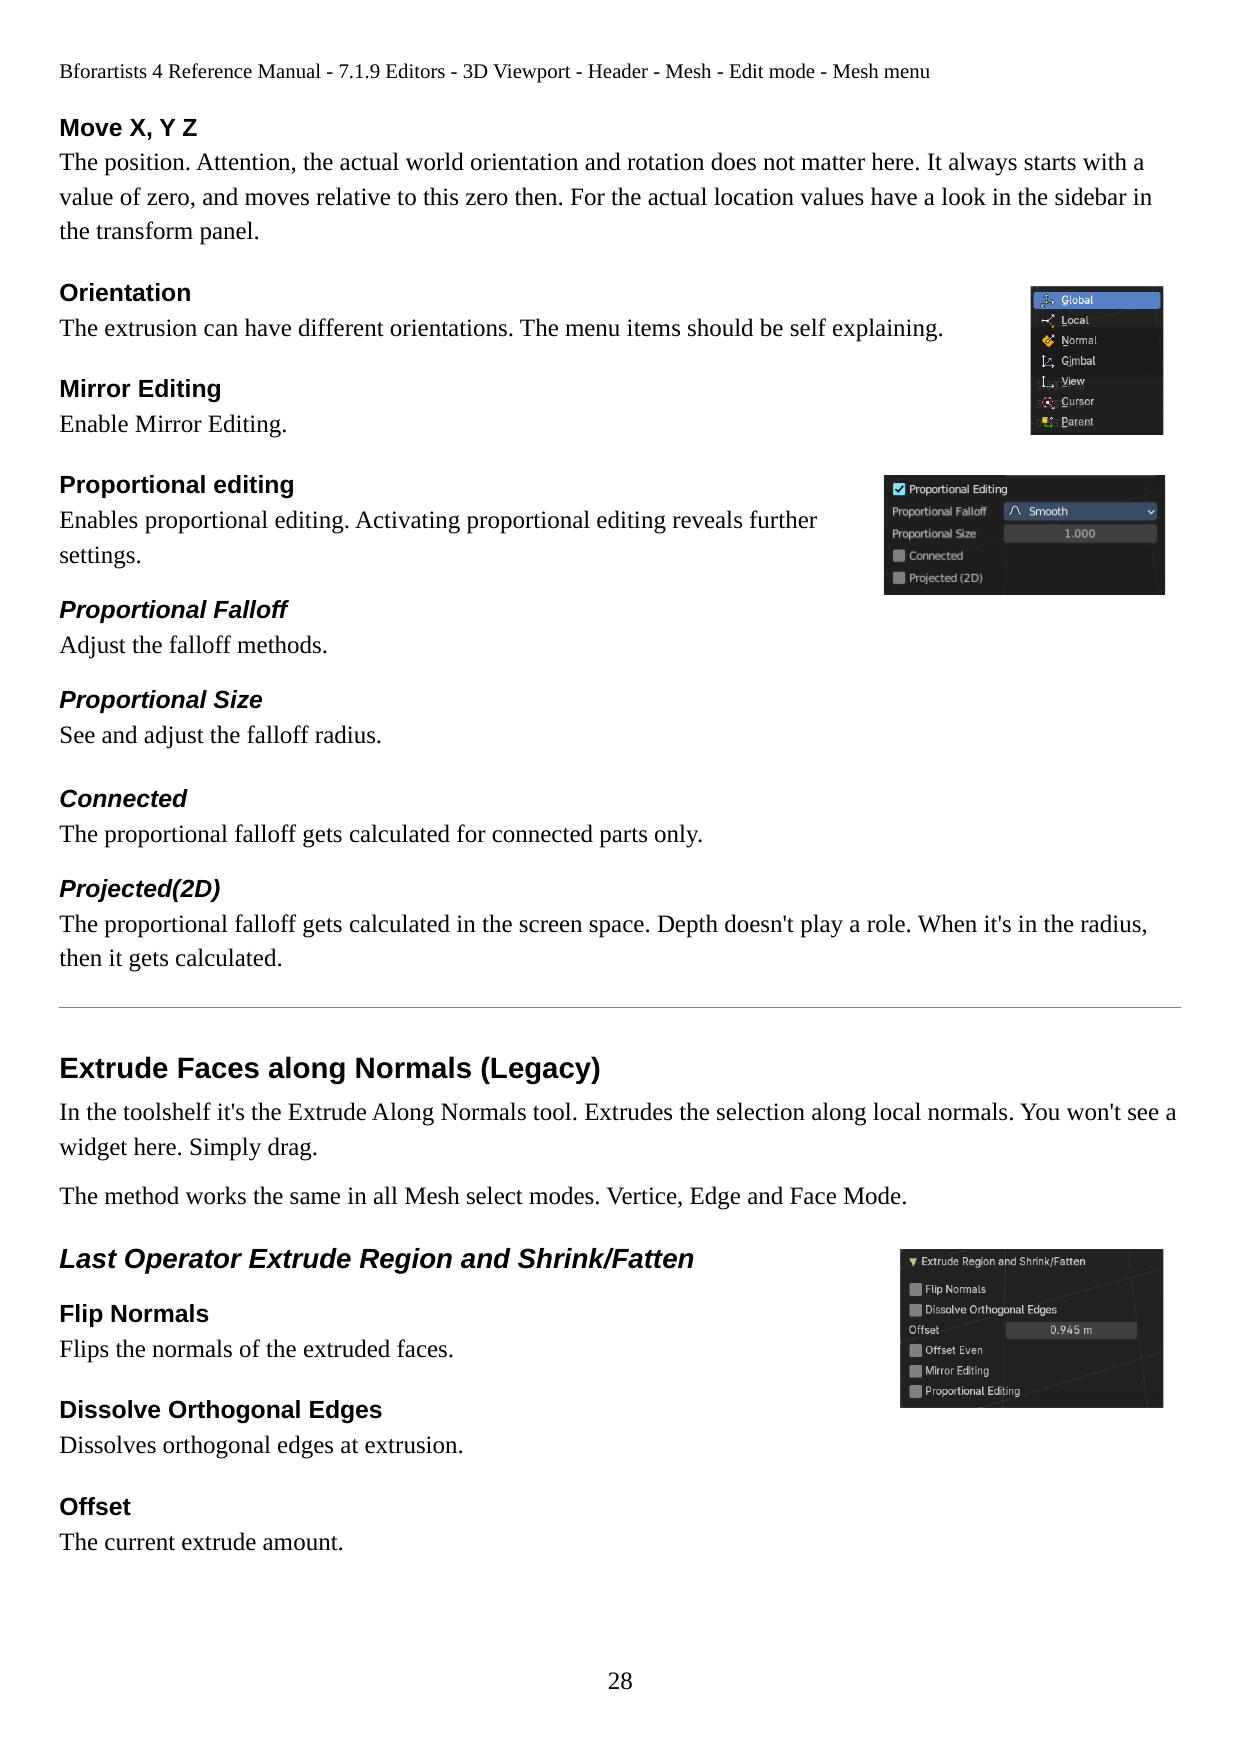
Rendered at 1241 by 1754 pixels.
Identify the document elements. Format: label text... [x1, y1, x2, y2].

subtitle Offset [59, 1492, 1181, 1521]
text See and adjust the falloff radius. [59, 720, 1181, 749]
subtitle Proportional editing [59, 471, 1181, 499]
picture [900, 1249, 1164, 1408]
subtitle Dissolve Orthogonal Edges [59, 1396, 1181, 1424]
subtitle Proportional Falloff [59, 595, 1181, 624]
text The position. Attention, the actual world orientation and rotation does not matter here. It always starts with a value of zero, and moves relative to this zero then. For the actual location values have a look in the sidebar in the transform panel. [59, 147, 1181, 245]
text Adjust the falloff methods. [59, 630, 1181, 659]
text Enable Mirror Editing. [59, 409, 1181, 438]
text The method works the same in all Mesh select modes. Vertice, Edge and Face Mode. [59, 1181, 1181, 1209]
text Dissolves orthogonal edges at extrusion. [59, 1430, 1181, 1459]
text The proportional falloff gets calculated in the screen space. Depth doesn't play a role. When it's in the radius, then it gets calculated. [59, 909, 1181, 972]
text The extrusion can have different orientations. The menu items should be self explaining. [59, 313, 1030, 341]
text Flips the normals of the extruded faces. [59, 1334, 900, 1363]
picture [1030, 286, 1164, 435]
text Enables proportional editing. Activating proportional editing reveals further settings. [59, 505, 883, 569]
subtitle Projected(2D) [59, 874, 1181, 902]
text The current extrude amount. [59, 1527, 1181, 1556]
subtitle [1164, 1299, 1181, 1328]
subtitle [1164, 374, 1181, 403]
subtitle Orientation [59, 278, 1181, 306]
subtitle Flip Normals [59, 1299, 900, 1328]
subtitle Extrude Faces along Normals (Legacy) [59, 1051, 1181, 1085]
subtitle Move X, Y Z [59, 113, 1181, 141]
subtitle Mirror Editing [59, 374, 1030, 403]
text The proportional falloff gets calculated for connected parts only. [59, 819, 1181, 847]
subtitle Last Operator Extrude Region and Shrink/Fatten [59, 1242, 1181, 1274]
subtitle Connected [59, 784, 1181, 812]
picture [883, 475, 1166, 595]
text In the toolshelf it's the Extrude Along Normals tool. Extrudes the selection along local normals. You won't see a widget here. Simply drag. [59, 1097, 1181, 1161]
subtitle Proportional Size [59, 685, 1181, 714]
